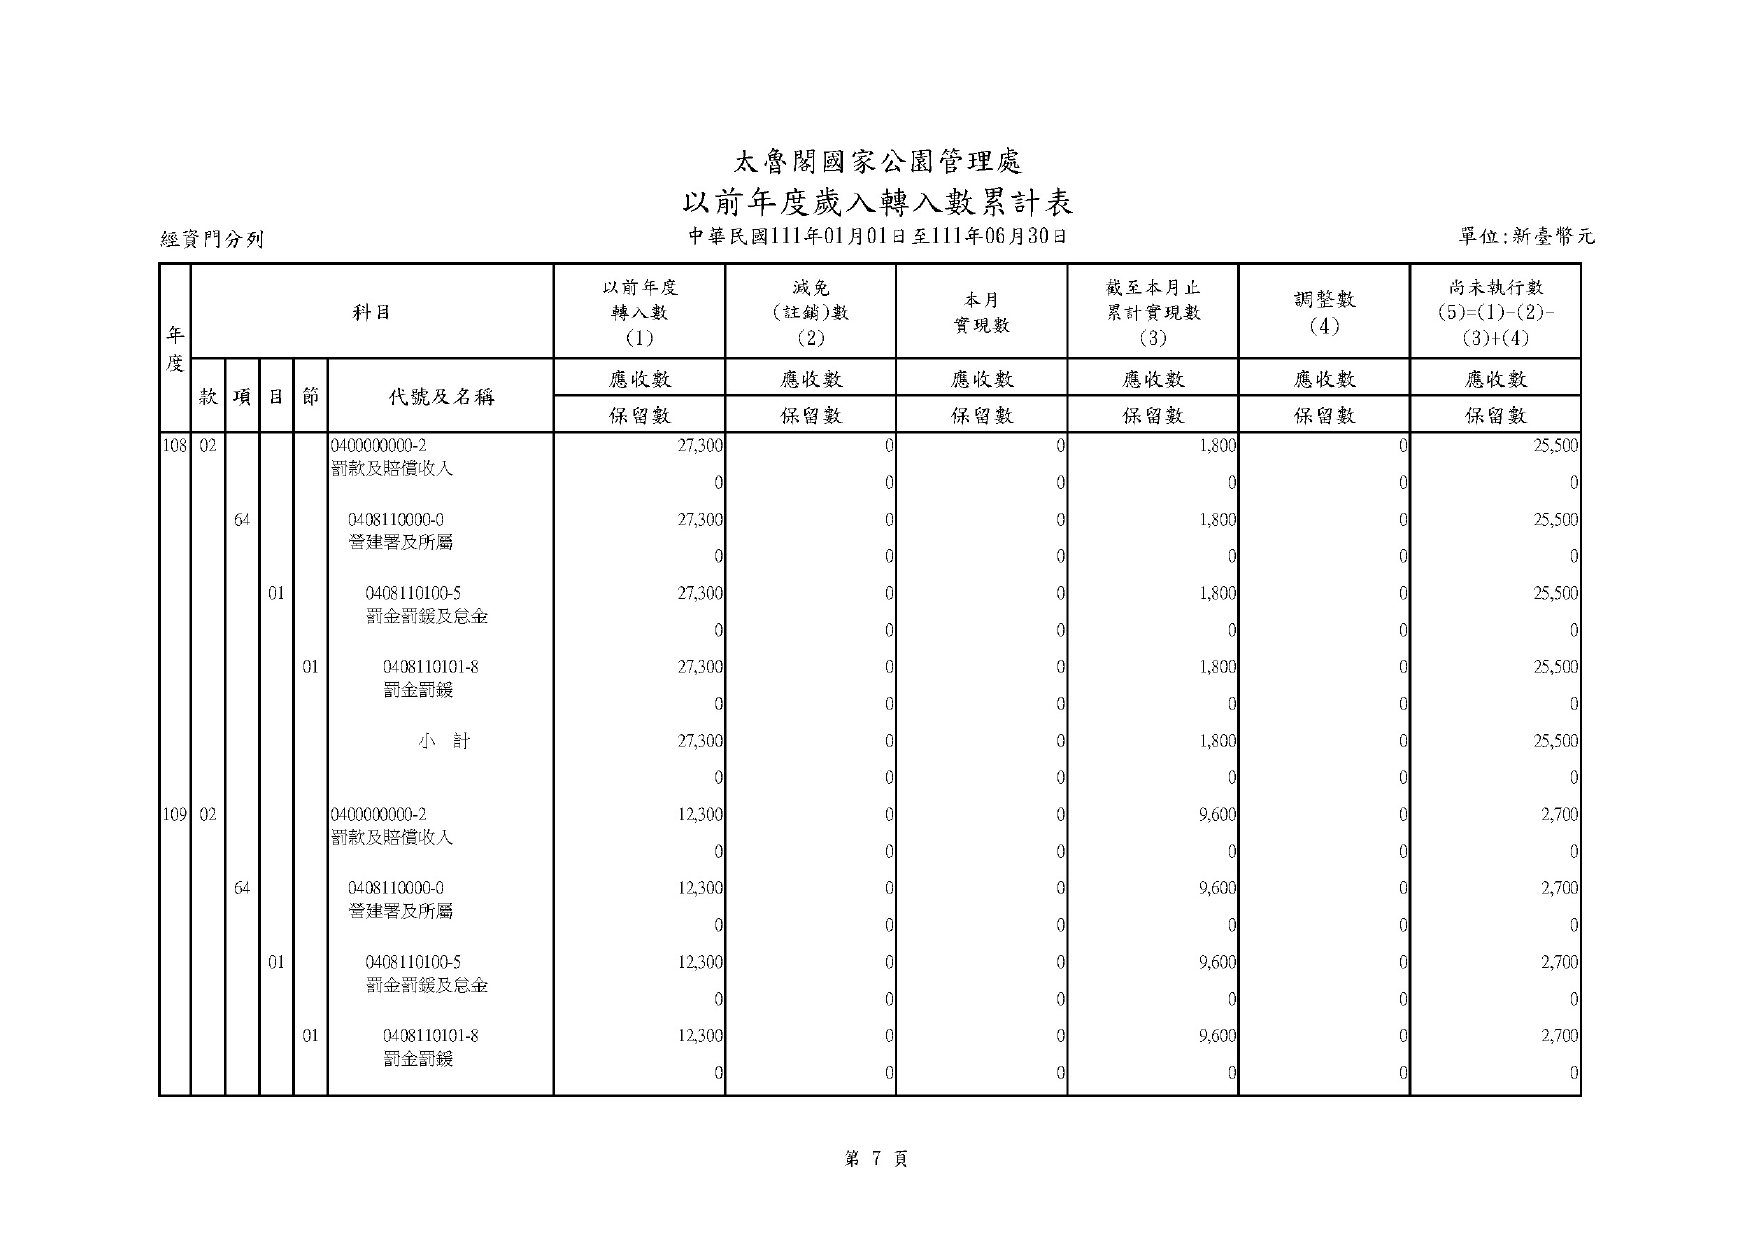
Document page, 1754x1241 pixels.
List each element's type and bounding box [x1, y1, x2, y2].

picture [59, 59, 1695, 1216]
